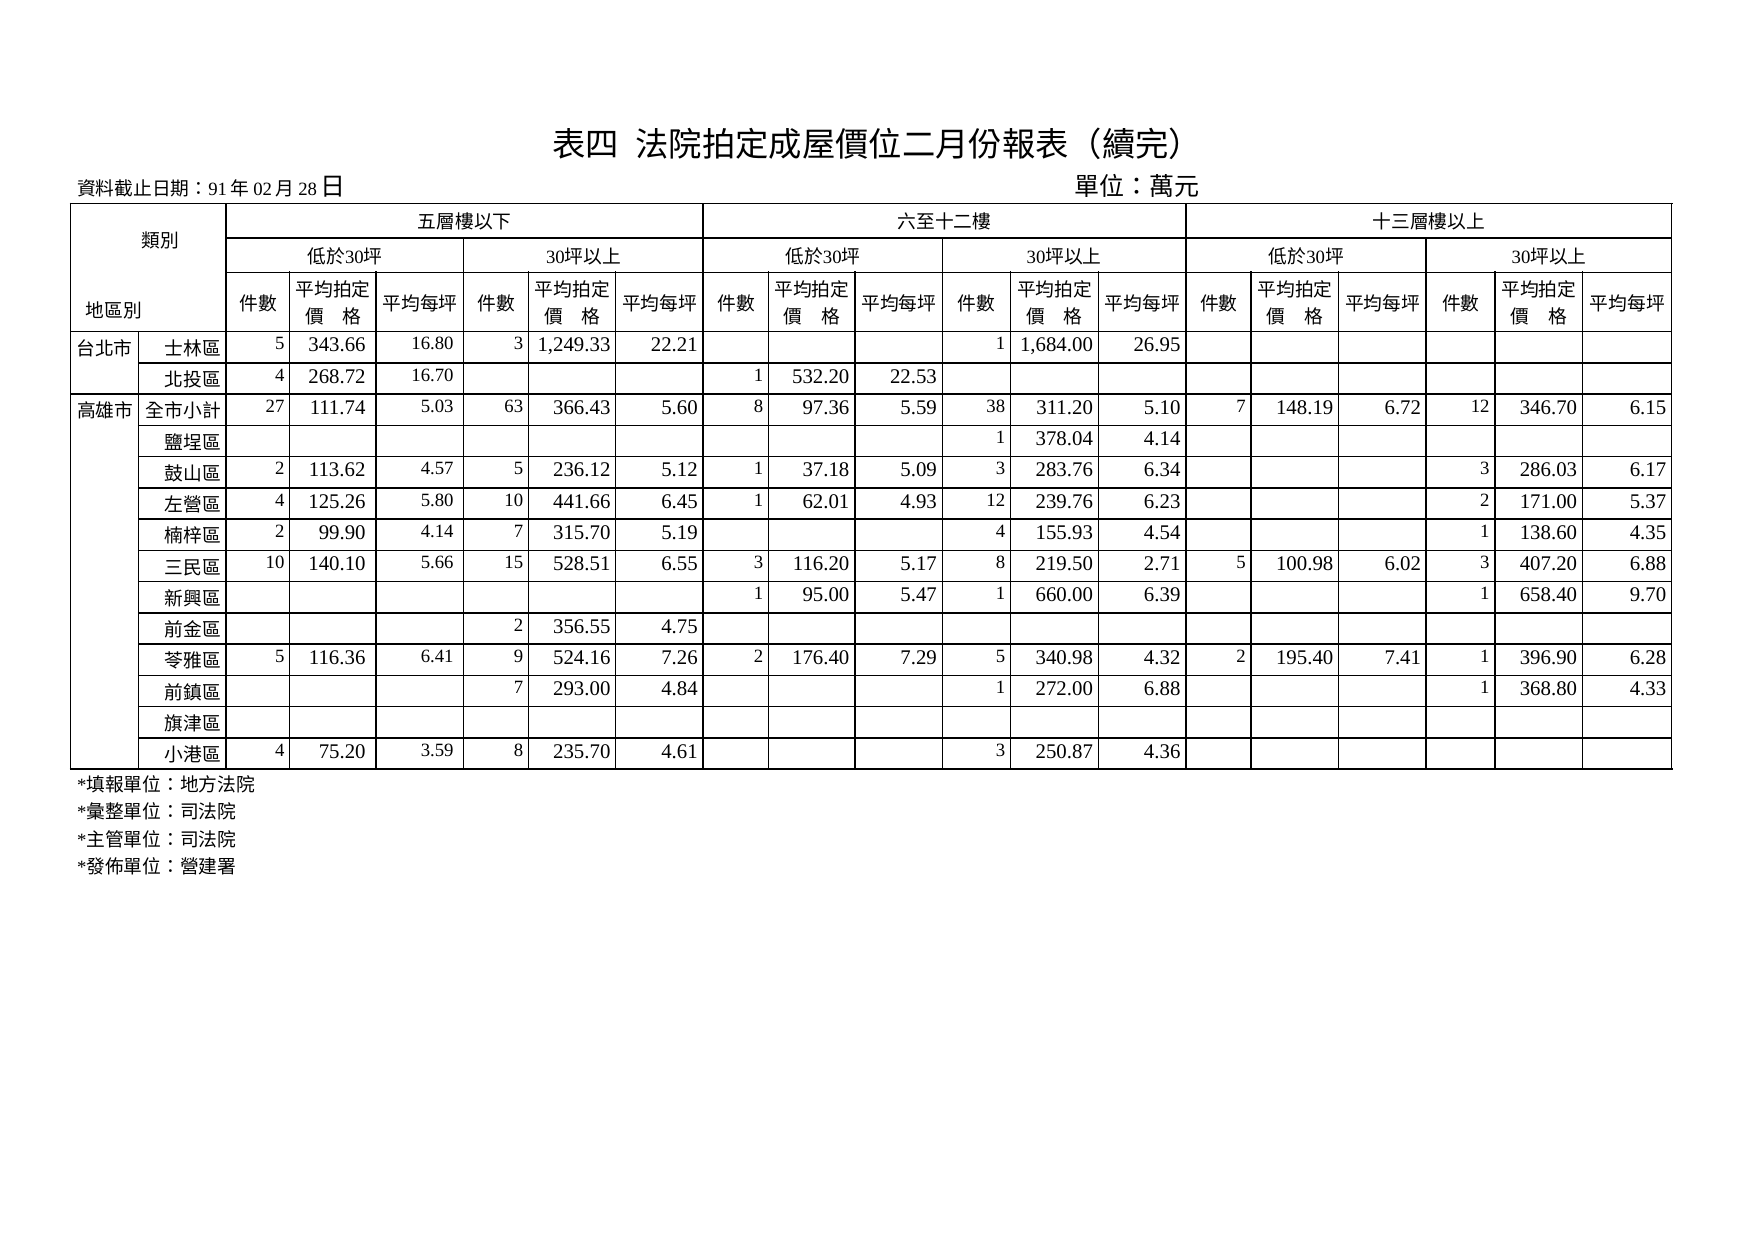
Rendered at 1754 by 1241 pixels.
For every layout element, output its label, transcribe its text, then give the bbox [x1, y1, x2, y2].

table_cell 高雄市 [71, 395, 138, 424]
table_cell 75.20 [290, 739, 375, 768]
table_cell [769, 520, 854, 549]
table_cell 16.70 [377, 364, 463, 393]
table_cell 平均每坪 [856, 273, 942, 331]
table_cell [1252, 707, 1338, 737]
table_cell 38 [943, 395, 1010, 424]
table_cell 低於30坪 [227, 239, 463, 271]
table_cell [856, 676, 942, 706]
table_cell 6.17 [1583, 457, 1671, 487]
table_cell 6.02 [1339, 551, 1425, 581]
table_cell 1 [1427, 676, 1494, 706]
table_cell [769, 676, 854, 706]
table_cell 524.16 [529, 645, 615, 674]
table_cell [769, 332, 854, 362]
text *發佈單位：營建署 [77, 851, 1677, 878]
table_cell 532.20 [769, 364, 854, 393]
table_cell 8 [464, 739, 528, 768]
table_cell 293.00 [529, 676, 615, 706]
table_cell 小港區 [139, 739, 225, 768]
table_cell 95.00 [769, 582, 854, 612]
table_cell [1252, 676, 1338, 706]
table_cell [529, 582, 615, 612]
table_cell 8 [943, 551, 1010, 581]
table_cell 5.60 [616, 395, 702, 424]
table_cell [377, 426, 463, 456]
table_cell [1252, 582, 1338, 612]
table_cell [1187, 520, 1250, 549]
table_cell 6.15 [1583, 395, 1671, 424]
table_cell 5 [943, 645, 1010, 674]
table_cell 286.03 [1496, 457, 1582, 487]
table_cell 平均每坪 [1099, 273, 1185, 331]
table_cell [227, 582, 289, 612]
table_cell [1187, 739, 1250, 768]
table_cell [1099, 707, 1185, 737]
table_cell 1 [704, 489, 768, 518]
table_cell 176.40 [769, 645, 854, 674]
table_cell [529, 426, 615, 456]
table_cell 件數 [1187, 273, 1250, 331]
table_cell 4.14 [1099, 426, 1185, 456]
table_cell 37.18 [769, 457, 854, 487]
table_cell [769, 707, 854, 737]
table_cell 低於30坪 [704, 239, 942, 271]
table_cell 366.43 [529, 395, 615, 424]
table_cell 63 [464, 395, 528, 424]
table_cell [464, 426, 528, 456]
table_cell 1,249.33 [529, 332, 615, 362]
table_cell 平均每坪 [377, 273, 463, 331]
table_cell [1496, 426, 1582, 456]
table_cell 6.88 [1099, 676, 1185, 706]
table_cell 5.80 [377, 489, 463, 518]
table_cell 195.40 [1252, 645, 1338, 674]
table_cell [1187, 614, 1250, 643]
table_cell 219.50 [1011, 551, 1098, 581]
table_cell 9 [464, 645, 528, 674]
table_cell [1252, 489, 1338, 518]
table_cell [529, 707, 615, 737]
table_cell 件數 [704, 273, 768, 331]
table_cell 1 [704, 364, 768, 393]
table_cell [943, 707, 1010, 737]
table_cell [227, 614, 289, 643]
table_cell 441.66 [529, 489, 615, 518]
text 資料截止日期：91年02月28日 單位：萬元 [77, 166, 1677, 203]
table_cell [1187, 707, 1250, 737]
table_cell 30坪以上 [1427, 239, 1671, 271]
table_cell 鹽埕區 [139, 426, 225, 456]
table_cell [464, 364, 528, 393]
table_cell 新興區 [139, 582, 225, 612]
table_cell [1496, 364, 1582, 393]
table_cell [227, 426, 289, 456]
text *彙整單位：司法院 [77, 797, 1677, 824]
table_cell 1 [1427, 520, 1494, 549]
table_cell 件數 [227, 273, 289, 331]
table_cell 4.84 [616, 676, 702, 706]
table_cell [1427, 332, 1494, 362]
table_cell 5.59 [856, 395, 942, 424]
table_cell 356.55 [529, 614, 615, 643]
table_cell [856, 614, 942, 643]
table_cell 2 [1187, 645, 1250, 674]
table_cell 北投區 [139, 364, 225, 393]
table_cell [1339, 332, 1425, 362]
table_cell 4.32 [1099, 645, 1185, 674]
table_header 類別 地區別 [71, 204, 225, 331]
table_cell [1187, 332, 1250, 362]
table_cell 6.45 [616, 489, 702, 518]
table_cell 3.59 [377, 739, 463, 768]
table_cell 1 [1427, 582, 1494, 612]
table_cell 22.21 [616, 332, 702, 362]
table_cell [1011, 707, 1098, 737]
table_cell 4.35 [1583, 520, 1671, 549]
table_cell [1252, 520, 1338, 549]
table_cell 8 [704, 395, 768, 424]
table_cell 左營區 [139, 489, 225, 518]
table_header 五層樓以下 [227, 204, 702, 237]
table_cell [1187, 582, 1250, 612]
table_cell 268.72 [290, 364, 375, 393]
table_cell [1252, 457, 1338, 487]
table_cell 6.34 [1099, 457, 1185, 487]
table_cell 658.40 [1496, 582, 1582, 612]
table_cell 26.95 [1099, 332, 1185, 362]
table_cell [1339, 489, 1425, 518]
table_cell 5.10 [1099, 395, 1185, 424]
table_cell 125.26 [290, 489, 375, 518]
table_cell [290, 582, 375, 612]
table_cell [616, 426, 702, 456]
table_cell [1496, 707, 1582, 737]
table_cell 239.76 [1011, 489, 1098, 518]
table_cell [616, 582, 702, 612]
table_cell 7.26 [616, 645, 702, 674]
table_cell [71, 550, 138, 581]
table_cell [1252, 739, 1338, 768]
table_cell [529, 364, 615, 393]
table_cell [1252, 426, 1338, 456]
table_cell 283.76 [1011, 457, 1098, 487]
table_cell 113.62 [290, 457, 375, 487]
table_cell 22.53 [856, 364, 942, 393]
table_cell 4.33 [1583, 676, 1671, 706]
table_cell [1427, 707, 1494, 737]
table_cell 4.61 [616, 739, 702, 768]
table_cell 140.10 [290, 551, 375, 581]
table_cell 平均拍定價 格 [1496, 273, 1582, 331]
table_cell [1496, 739, 1582, 768]
table_cell 低於30坪 [1187, 239, 1425, 271]
table_cell [71, 706, 138, 737]
table_cell 235.70 [529, 739, 615, 768]
table_cell 3 [943, 457, 1010, 487]
table_cell 27 [227, 395, 289, 424]
table_cell 前鎮區 [139, 676, 225, 706]
table_cell 平均拍定價 格 [1011, 273, 1098, 331]
table_cell 士林區 [139, 332, 225, 362]
table_cell [1339, 614, 1425, 643]
table_cell 4.14 [377, 520, 463, 549]
table_cell [1496, 614, 1582, 643]
table_cell 311.20 [1011, 395, 1098, 424]
text *填報單位：地方法院 [77, 770, 1677, 797]
table_cell 148.19 [1252, 395, 1338, 424]
table_cell 10 [227, 551, 289, 581]
table_cell [1252, 364, 1338, 393]
table_cell 平均每坪 [1339, 273, 1425, 331]
table_cell 5.03 [377, 395, 463, 424]
table_cell [71, 643, 138, 674]
table_cell [1187, 489, 1250, 518]
table_cell 111.74 [290, 395, 375, 424]
table_cell [1496, 332, 1582, 362]
table_cell 340.98 [1011, 645, 1098, 674]
table_cell 5.17 [856, 551, 942, 581]
table_cell 100.98 [1252, 551, 1338, 581]
table_cell [1099, 614, 1185, 643]
table_cell [616, 364, 702, 393]
table_cell 2 [704, 645, 768, 674]
table_cell 苓雅區 [139, 645, 225, 674]
table_cell [704, 332, 768, 362]
table_cell 4.75 [616, 614, 702, 643]
table_cell 平均每坪 [616, 273, 702, 331]
table_cell 116.20 [769, 551, 854, 581]
table_cell 6.28 [1583, 645, 1671, 674]
table_cell 件數 [943, 273, 1010, 331]
table_cell 6.23 [1099, 489, 1185, 518]
table_cell 1 [943, 676, 1010, 706]
table_cell 三民區 [139, 551, 225, 581]
table_cell 97.36 [769, 395, 854, 424]
table_header 六至十二樓 [704, 204, 1185, 237]
table_cell 660.00 [1011, 582, 1098, 612]
table_cell 10 [464, 489, 528, 518]
table_cell [377, 582, 463, 612]
table_cell [1339, 739, 1425, 768]
table_cell 1 [704, 582, 768, 612]
table_cell [377, 676, 463, 706]
table_cell 5 [227, 645, 289, 674]
table_cell [1427, 426, 1494, 456]
table_cell 平均拍定價 格 [769, 273, 854, 331]
text 表四 法院拍定成屋價位二月份報表（續完） [77, 118, 1677, 166]
table_cell 平均拍定價 格 [290, 273, 375, 331]
table_cell 407.20 [1496, 551, 1582, 581]
table_cell 1 [1427, 645, 1494, 674]
table_cell [227, 707, 289, 737]
table_cell [464, 582, 528, 612]
table_cell 4.54 [1099, 520, 1185, 549]
table_cell 368.80 [1496, 676, 1582, 706]
table_cell 15 [464, 551, 528, 581]
table_cell 5.09 [856, 457, 942, 487]
text *主管單位：司法院 [77, 824, 1677, 851]
table_cell [1583, 332, 1671, 362]
table_cell 62.01 [769, 489, 854, 518]
table_cell 12 [943, 489, 1010, 518]
table_cell 3 [943, 739, 1010, 768]
table_cell 30坪以上 [464, 239, 702, 271]
table_cell 4.36 [1099, 739, 1185, 768]
table_cell 12 [1427, 395, 1494, 424]
table_cell [71, 518, 138, 549]
table_cell 前金區 [139, 614, 225, 643]
table_cell [704, 520, 768, 549]
table_cell 7 [464, 676, 528, 706]
table_cell [1427, 739, 1494, 768]
table_cell [377, 614, 463, 643]
table_cell 2 [227, 520, 289, 549]
table_cell 155.93 [1011, 520, 1098, 549]
table_cell 平均每坪 [1583, 273, 1671, 331]
table_cell [1339, 520, 1425, 549]
table_cell [704, 676, 768, 706]
table_cell 7.41 [1339, 645, 1425, 674]
table_cell 6.88 [1583, 551, 1671, 581]
table_cell [71, 612, 138, 643]
table_cell 2 [227, 457, 289, 487]
table_cell 2 [1427, 489, 1494, 518]
table_cell [1427, 614, 1494, 643]
table_cell 6.55 [616, 551, 702, 581]
table_cell 1,684.00 [1011, 332, 1098, 362]
table_cell [290, 614, 375, 643]
table_cell 5.37 [1583, 489, 1671, 518]
table_cell [71, 737, 138, 768]
table_cell 4 [227, 489, 289, 518]
table_cell [943, 614, 1010, 643]
table_cell [464, 707, 528, 737]
table_cell 旗津區 [139, 707, 225, 737]
table_cell 5 [227, 332, 289, 362]
table_cell [1187, 457, 1250, 487]
table_cell 件數 [464, 273, 528, 331]
table_cell 16.80 [377, 332, 463, 362]
table_cell [1187, 364, 1250, 393]
table_cell 2.71 [1099, 551, 1185, 581]
table_cell [290, 707, 375, 737]
table_cell 5.19 [616, 520, 702, 549]
table_cell [1099, 364, 1185, 393]
table_cell 5.66 [377, 551, 463, 581]
table_cell [1339, 364, 1425, 393]
table_cell 250.87 [1011, 739, 1098, 768]
table_cell 346.70 [1496, 395, 1582, 424]
table_cell 378.04 [1011, 426, 1098, 456]
table_cell [769, 739, 854, 768]
table_cell 396.90 [1496, 645, 1582, 674]
table_cell [1252, 614, 1338, 643]
table_cell 楠梓區 [139, 520, 225, 549]
table_cell [1339, 457, 1425, 487]
table_cell 4 [943, 520, 1010, 549]
table_cell [290, 676, 375, 706]
table_cell [1427, 364, 1494, 393]
table_cell [1339, 707, 1425, 737]
table_cell 3 [704, 551, 768, 581]
table_cell [290, 426, 375, 456]
table_cell [1583, 426, 1671, 456]
table_cell [856, 739, 942, 768]
table_cell [71, 362, 138, 393]
table_cell 1 [943, 426, 1010, 456]
table_cell [856, 332, 942, 362]
table_cell 6.39 [1099, 582, 1185, 612]
table_cell 件數 [1427, 273, 1494, 331]
table_cell 5.12 [616, 457, 702, 487]
table_cell 116.36 [290, 645, 375, 674]
table_cell [1011, 364, 1098, 393]
table_cell 4.57 [377, 457, 463, 487]
table_cell [1011, 614, 1098, 643]
table_cell [1252, 332, 1338, 362]
table_cell 1 [943, 582, 1010, 612]
table_cell [71, 425, 138, 456]
table_cell [1583, 614, 1671, 643]
table_cell [616, 707, 702, 737]
table_header 十三層樓以上 [1187, 204, 1671, 237]
table_cell 7 [464, 520, 528, 549]
table_cell [71, 456, 138, 487]
table_cell 3 [464, 332, 528, 362]
table_cell [856, 520, 942, 549]
table_cell [1339, 676, 1425, 706]
table_cell 315.70 [529, 520, 615, 549]
table_cell 4.93 [856, 489, 942, 518]
table_cell [1583, 707, 1671, 737]
table_cell 343.66 [290, 332, 375, 362]
table_cell [1339, 582, 1425, 612]
table_cell [1583, 364, 1671, 393]
table_cell 台北市 [71, 332, 138, 362]
table_cell [1583, 739, 1671, 768]
table_cell 6.41 [377, 645, 463, 674]
table_cell 平均拍定價 格 [529, 273, 615, 331]
table_cell [704, 426, 768, 456]
table_cell [856, 707, 942, 737]
table_cell [1339, 426, 1425, 456]
table_cell [704, 614, 768, 643]
table_cell [71, 675, 138, 706]
table_cell 171.00 [1496, 489, 1582, 518]
table_cell 7 [1187, 395, 1250, 424]
table_cell 5 [464, 457, 528, 487]
table_cell [1187, 426, 1250, 456]
table_cell [1187, 676, 1250, 706]
table_cell 鼓山區 [139, 457, 225, 487]
table_cell 平均拍定價 格 [1252, 273, 1338, 331]
table_cell [856, 426, 942, 456]
table_cell [71, 487, 138, 518]
table_cell [377, 707, 463, 737]
table_cell [769, 614, 854, 643]
table_cell [943, 364, 1010, 393]
table_cell [71, 581, 138, 612]
table_cell 5.47 [856, 582, 942, 612]
table_cell 272.00 [1011, 676, 1098, 706]
table_cell [704, 707, 768, 737]
table_cell [769, 426, 854, 456]
table_cell 138.60 [1496, 520, 1582, 549]
table_cell 236.12 [529, 457, 615, 487]
table_cell 全市小計 [139, 395, 225, 424]
table_cell 528.51 [529, 551, 615, 581]
table_cell 1 [943, 332, 1010, 362]
table_cell 3 [1427, 457, 1494, 487]
table_cell 3 [1427, 551, 1494, 581]
table_cell 30坪以上 [943, 239, 1185, 271]
table_cell 4 [227, 739, 289, 768]
table_cell 7.29 [856, 645, 942, 674]
table_cell 99.90 [290, 520, 375, 549]
table_cell 6.72 [1339, 395, 1425, 424]
table_cell 9.70 [1583, 582, 1671, 612]
table_cell [227, 676, 289, 706]
table_cell 1 [704, 457, 768, 487]
table_cell 5 [1187, 551, 1250, 581]
table_cell [704, 739, 768, 768]
table_cell 2 [464, 614, 528, 643]
table_cell 4 [227, 364, 289, 393]
